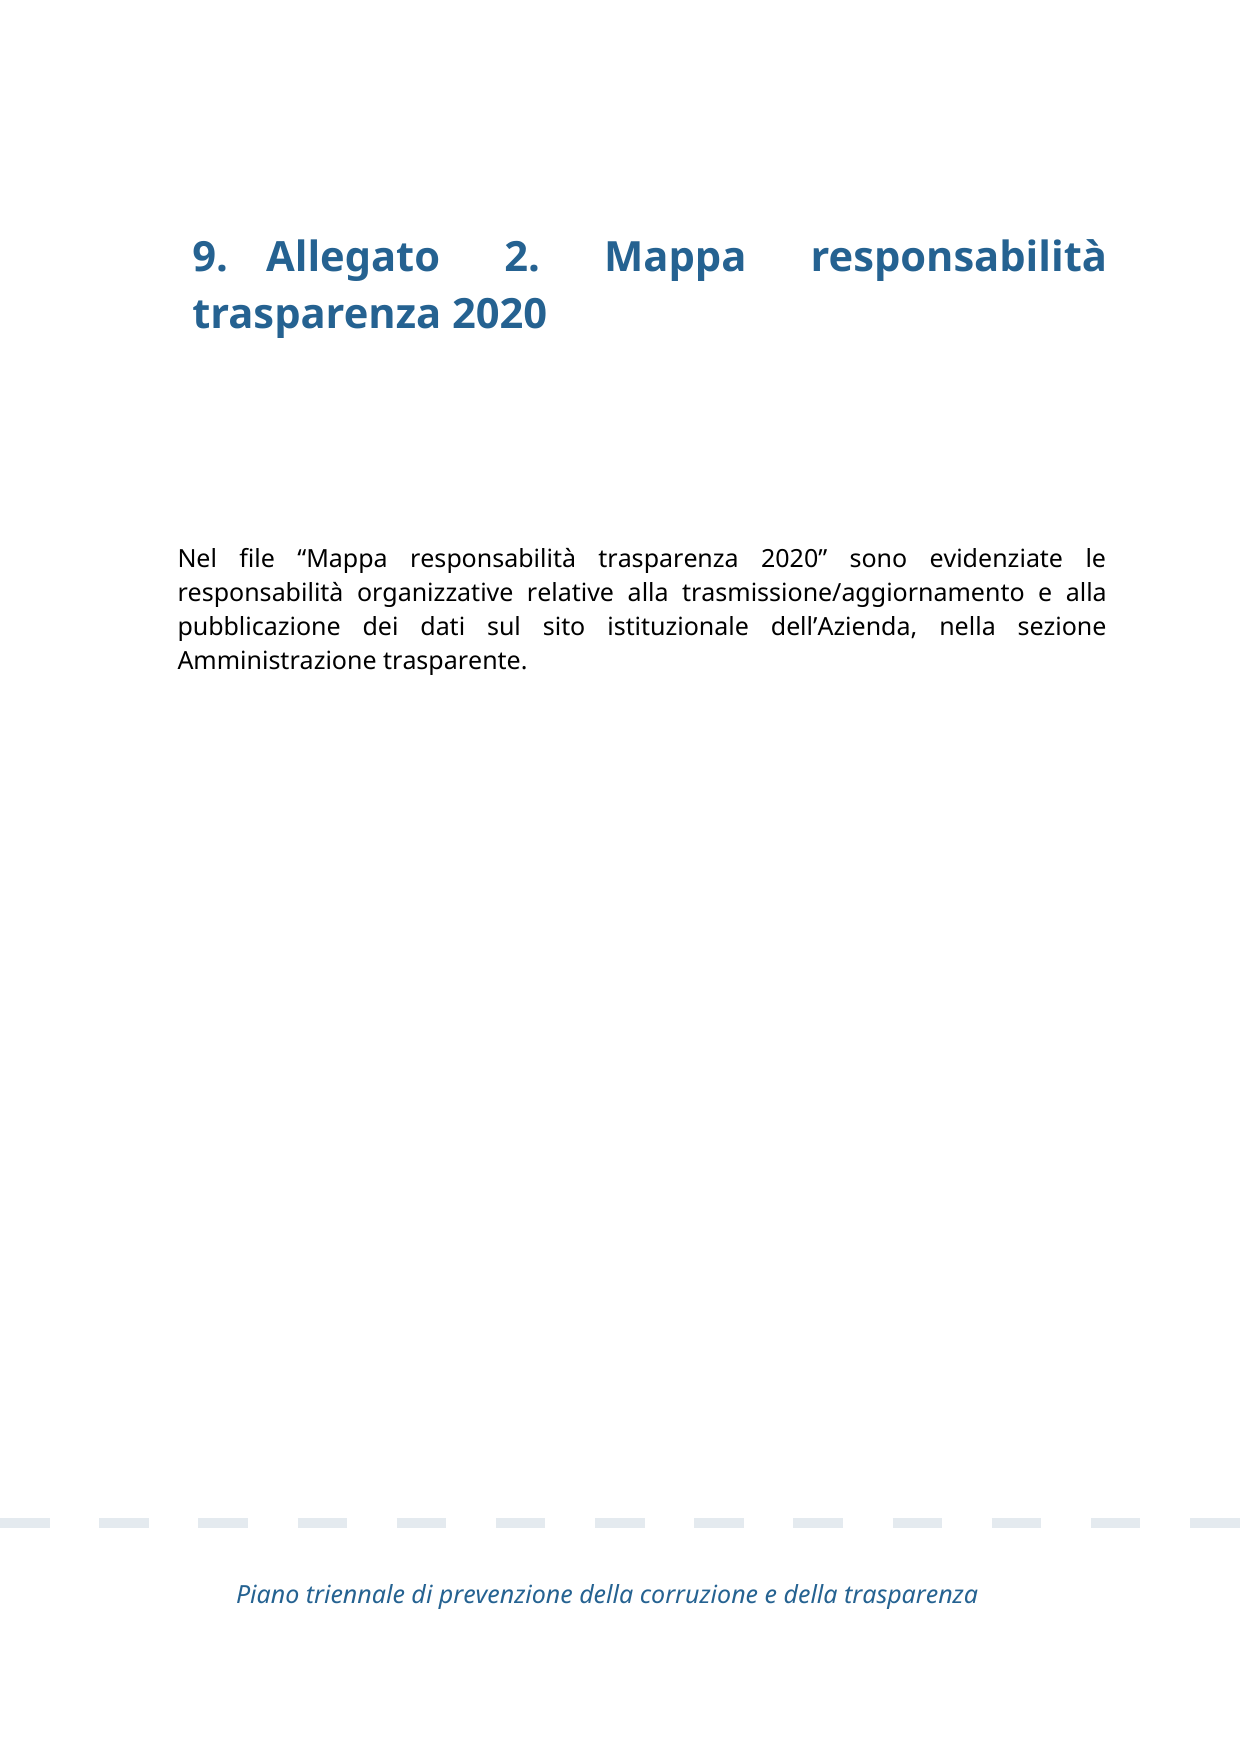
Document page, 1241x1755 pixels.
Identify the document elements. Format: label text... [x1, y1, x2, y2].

text Nel file “Mappa responsabilità trasparenza 2020” sono evidenziate le responsabilità organizzative relative alla trasmissione/aggiornamento e alla pubblicazione dei dati sul sito istituzionale dell’Azienda, nella sezione Amministrazione trasparente. [177, 541, 1107, 677]
subtitle Allegato 2. Mappa responsabilità trasparenza 2020 [192, 227, 1107, 341]
